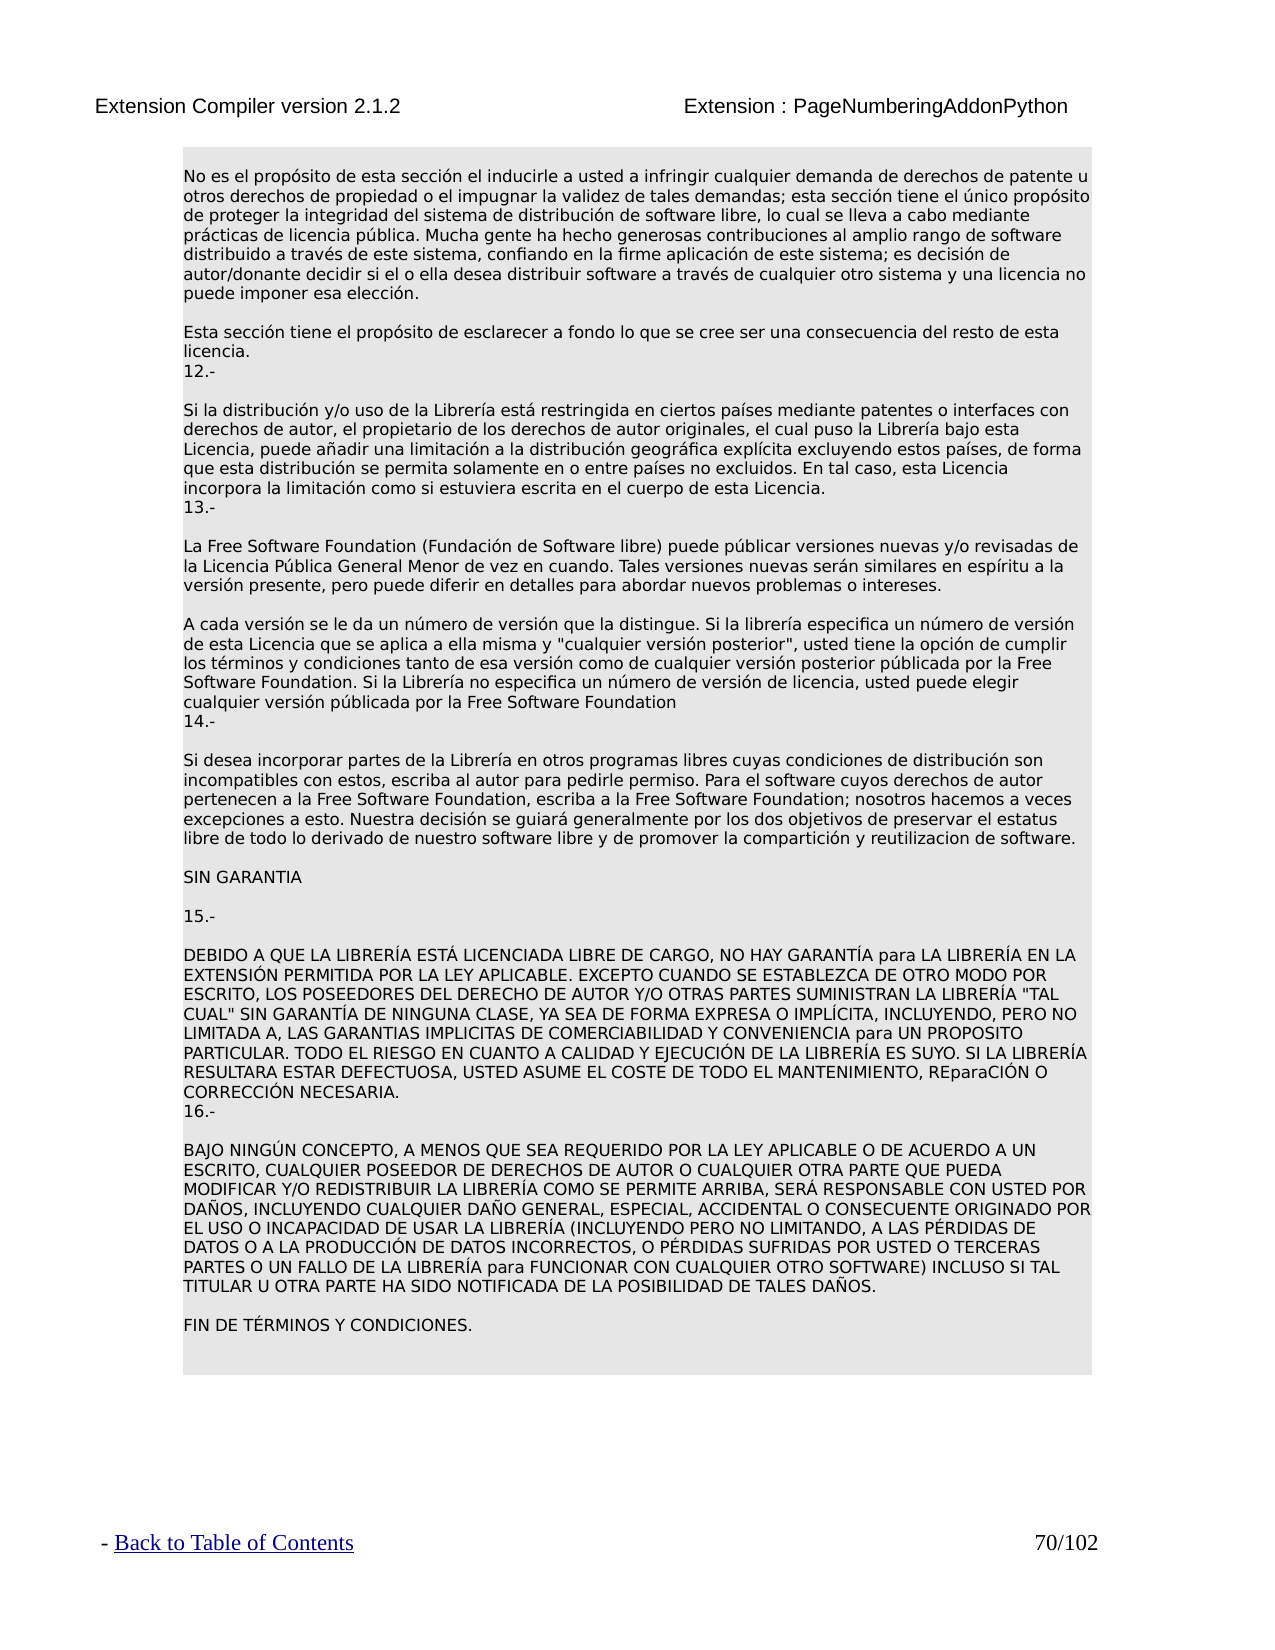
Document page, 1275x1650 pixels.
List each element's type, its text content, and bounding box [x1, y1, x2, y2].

text Si la distribución y/o uso de la Librería está restringida en ciertos países mediante patentes o interfaces con derechos de autor, el propietario de los derechos de autor originales, el cual puso la Librería bajo esta Licencia, puede añadir una limitación a la distribución geográfica explícita excluyendo estos países, de forma que esta distribución se permita solamente en o entre países no excluidos. En tal caso, esta Licencia incorpora la limitación como si estuviera escrita en el cuerpo de esta Licencia. [183, 401, 1092, 498]
text FIN DE TÉRMINOS Y CONDICIONES. [183, 1316, 1092, 1336]
text A cada versión se le da un número de versión que la distingue. Si la librería especifica un número de versión de esta Licencia que se aplica a ella misma y "cualquier versión posterior", usted tiene la opción de cumplir los términos y condiciones tanto de esa versión como de cualquier versión posterior públicada por la Free Software Foundation. Si la Librería no especifica un número de versión de licencia, usted puede elegir cualquier versión públicada por la Free Software Foundation [183, 615, 1092, 712]
text Esta sección tiene el propósito de esclarecer a fondo lo que se cree ser una consecuencia del resto de esta licencia. [183, 323, 1092, 362]
text 14.- [183, 712, 1092, 732]
text 15.- [183, 907, 1092, 927]
text DEBIDO A QUE LA LIBRERÍA ESTÁ LICENCIADA LIBRE DE CARGO, NO HAY GARANTÍA para LA LIBRERÍA EN LA EXTENSIÓN PERMITIDA POR LA LEY APLICABLE. EXCEPTO CUANDO SE ESTABLEZCA DE OTRO MODO POR ESCRITO, LOS POSEEDORES DEL DERECHO DE AUTOR Y/O OTRAS PARTES SUMINISTRAN LA LIBRERÍA "TAL CUAL" SIN GARANTÍA DE NINGUNA CLASE, YA SEA DE FORMA EXPRESA O IMPLÍCITA, INCLUYENDO, PERO NO LIMITADA A, LAS GARANTIAS IMPLICITAS DE COMERCIABILIDAD Y CONVENIENCIA para UN PROPOSITO PARTICULAR. TODO EL RIESGO EN CUANTO A CALIDAD Y EJECUCIÓN DE LA LIBRERÍA ES SUYO. SI LA LIBRERÍA RESULTARA ESTAR DEFECTUOSA, USTED ASUME EL COSTE DE TODO EL MANTENIMIENTO, REparaCIÓN O CORRECCIÓN NECESARIA. [183, 946, 1092, 1102]
text 13.- [183, 498, 1092, 518]
text No es el propósito de esta sección el inducirle a usted a infringir cualquier demanda de derechos de patente u otros derechos de propiedad o el impugnar la validez de tales demandas; esta sección tiene el único propósito de proteger la integridad del sistema de distribución de software libre, lo cual se lleva a cabo mediante prácticas de licencia pública. Mucha gente ha hecho generosas contribuciones al amplio rango de software distribuido a través de este sistema, confiando en la firme aplicación de este sistema; es decisión de autor/donante decidir si el o ella desea distribuir software a través de cualquier otro sistema y una licencia no puede imponer esa elección. [183, 167, 1092, 303]
text Si desea incorporar partes de la Librería en otros programas libres cuyas condiciones de distribución son incompatibles con estos, escriba al autor para pedirle permiso. Para el software cuyos derechos de autor pertenecen a la Free Software Foundation, escriba a la Free Software Foundation; nosotros hacemos a veces excepciones a esto. Nuestra decisión se guiará generalmente por los dos objetivos de preservar el estatus libre de todo lo derivado de nuestro software libre y de promover la compartición y reutilizacion de software. [183, 751, 1092, 849]
text 16.- [183, 1102, 1092, 1121]
text La Free Software Foundation (Fundación de Software libre) puede públicar versiones nuevas y/o revisadas de la Licencia Pública General Menor de vez en cuando. Tales versiones nuevas serán similares en espíritu a la versión presente, pero puede diferir en detalles para abordar nuevos problemas o intereses. [183, 537, 1092, 596]
text 12.- [183, 362, 1092, 381]
text SIN GARANTIA [183, 868, 1092, 888]
text BAJO NINGÚN CONCEPTO, A MENOS QUE SEA REQUERIDO POR LA LEY APLICABLE O DE ACUERDO A UN ESCRITO, CUALQUIER POSEEDOR DE DERECHOS DE AUTOR O CUALQUIER OTRA PARTE QUE PUEDA MODIFICAR Y/O REDISTRIBUIR LA LIBRERÍA COMO SE PERMITE ARRIBA, SERÁ RESPONSABLE CON USTED POR DAÑOS, INCLUYENDO CUALQUIER DAÑO GENERAL, ESPECIAL, ACCIDENTAL O CONSECUENTE ORIGINADO POR EL USO O INCAPACIDAD DE USAR LA LIBRERÍA (INCLUYENDO PERO NO LIMITANDO, A LAS PÉRDIDAS DE DATOS O A LA PRODUCCIÓN DE DATOS INCORRECTOS, O PÉRDIDAS SUFRIDAS POR USTED O TERCERAS PARTES O UN FALLO DE LA LIBRERÍA para FUNCIONAR CON CUALQUIER OTRO SOFTWARE) INCLUSO SI TAL TITULAR U OTRA PARTE HA SIDO NOTIFICADA DE LA POSIBILIDAD DE TALES DAÑOS. [183, 1141, 1092, 1297]
